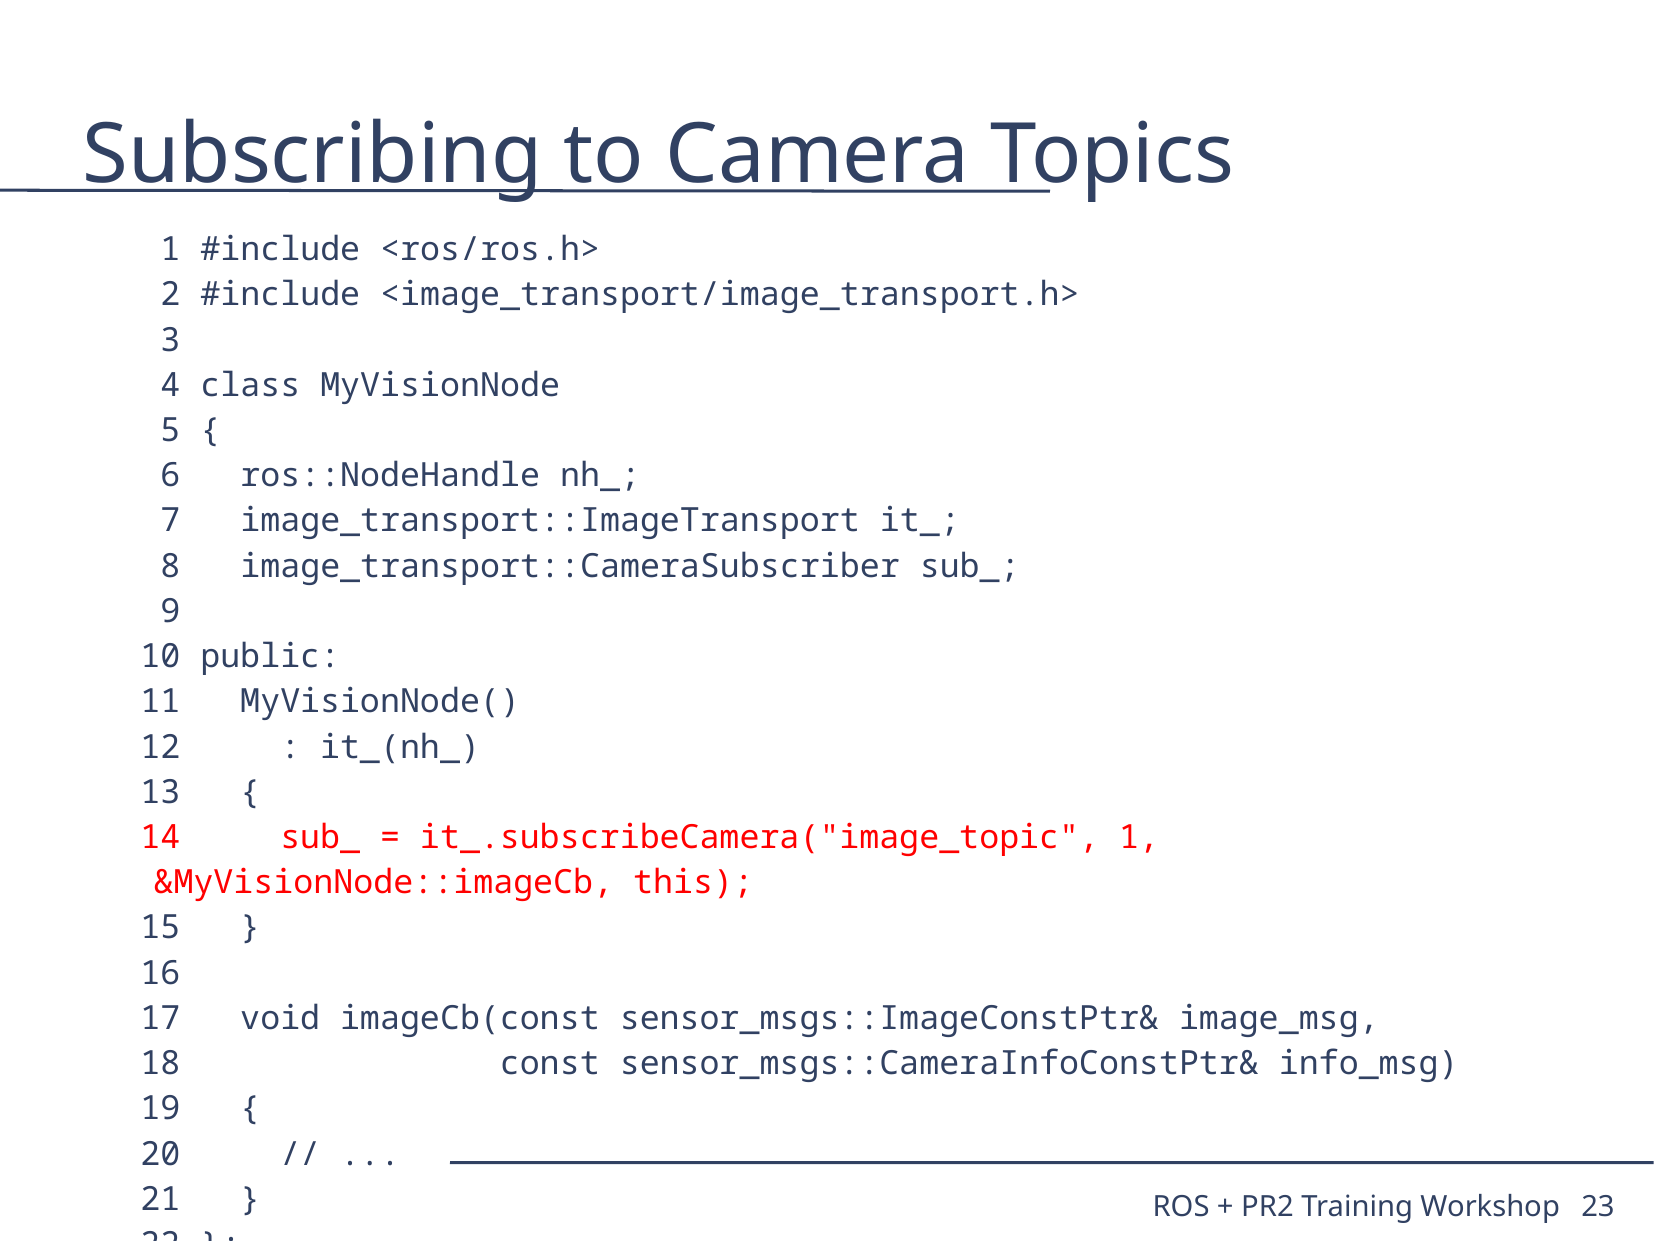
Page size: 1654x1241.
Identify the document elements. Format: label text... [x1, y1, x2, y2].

title Subscribing to Camera Topics [82, 75, 1571, 225]
list 1 #include <ros/ros.h> 2 #include <image_transport/image_transport.h> 3 4 class MyVisionNode 5 { 6 ros::NodeHandle nh_; 7 image_transport::ImageTransport it_; 8 image_transport::CameraSubscriber sub_; 9 10 public: 11 MyVisionNode() 12 : it_(nh_) 13 { 14 sub_ = it_.subscribeCamera("image_topic", 1, &MyVisionNode::imageCb, this); 15 } 16 17 void imageCb(const sensor_msgs::ImageConstPtr& image_msg, 18 const sensor_msgs::CameraInfoConstPtr& info_msg) 19 { 20 // ... 21 } 22 }; [82, 225, 1571, 1126]
